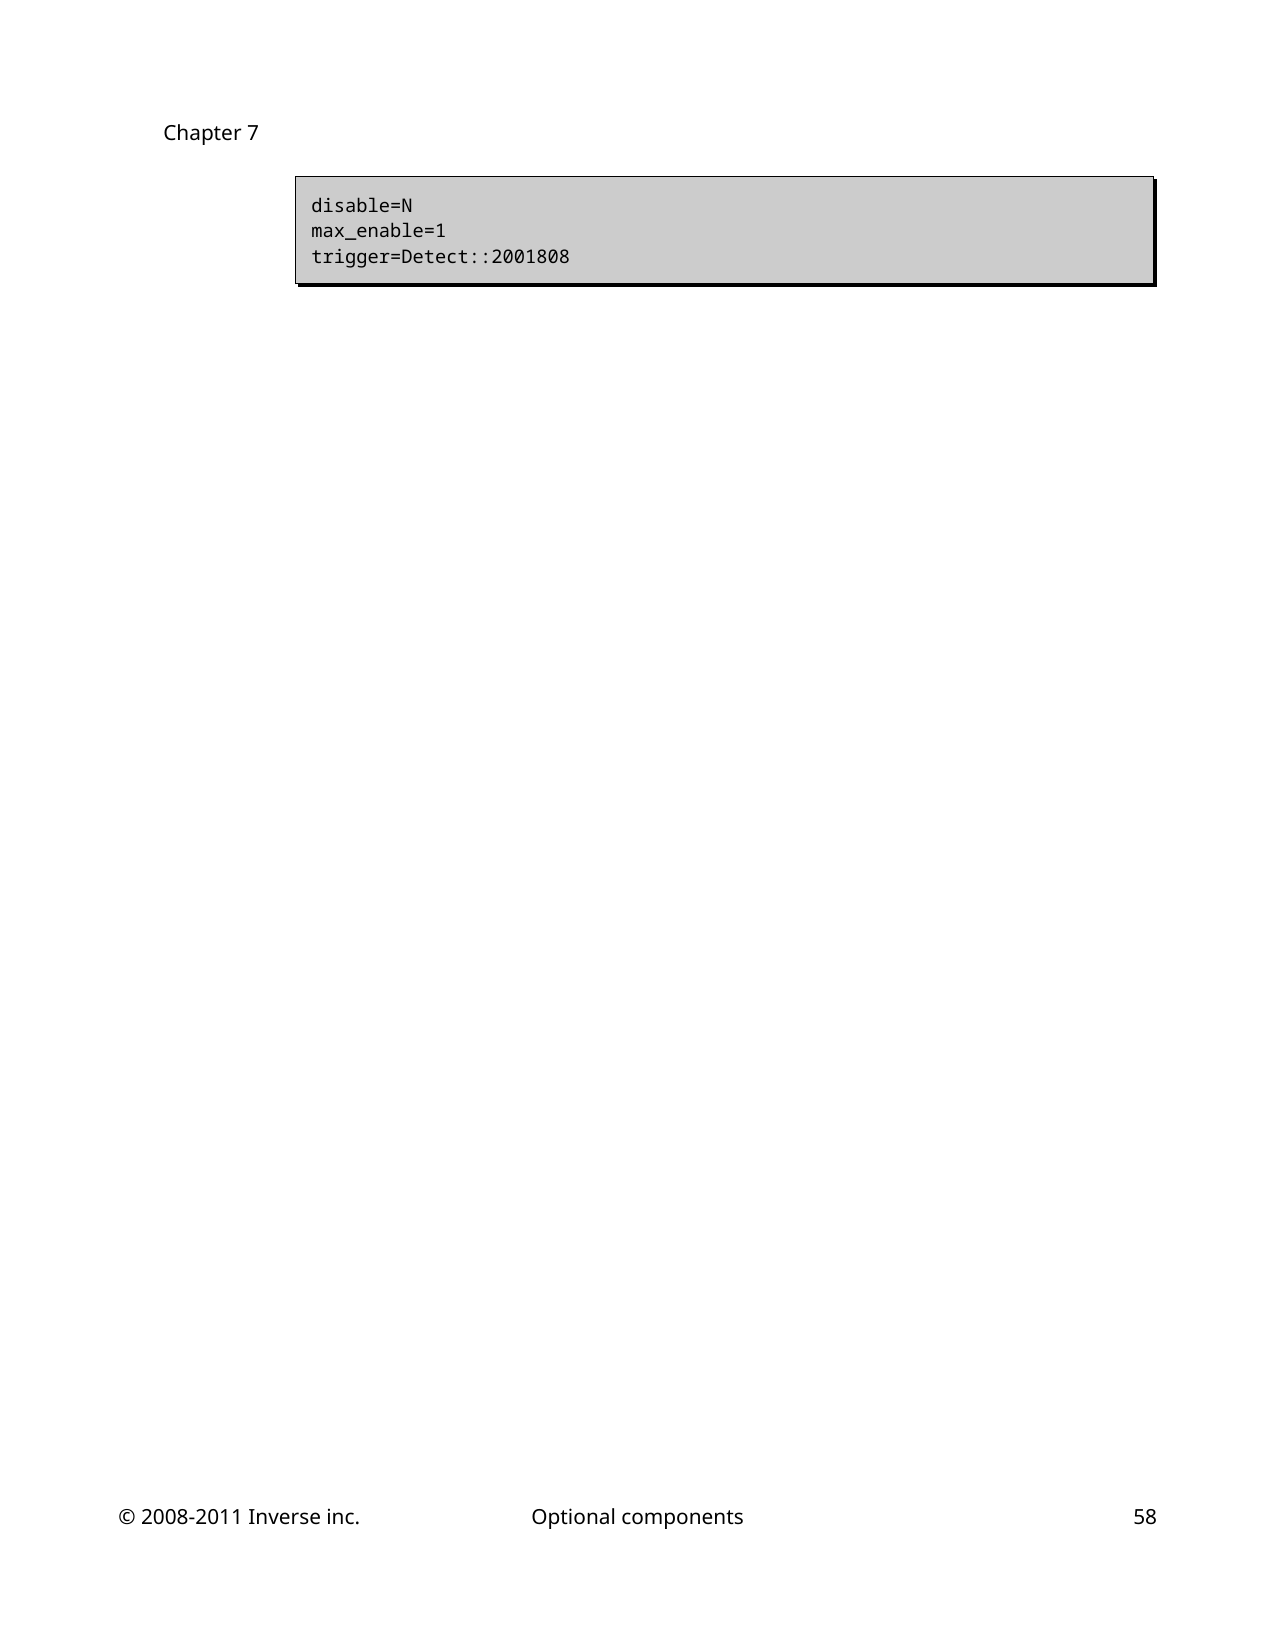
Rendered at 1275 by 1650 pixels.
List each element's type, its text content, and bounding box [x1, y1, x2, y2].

text disable=N max_enable=1 trigger=Detect::2001808 [296, 177, 1153, 283]
